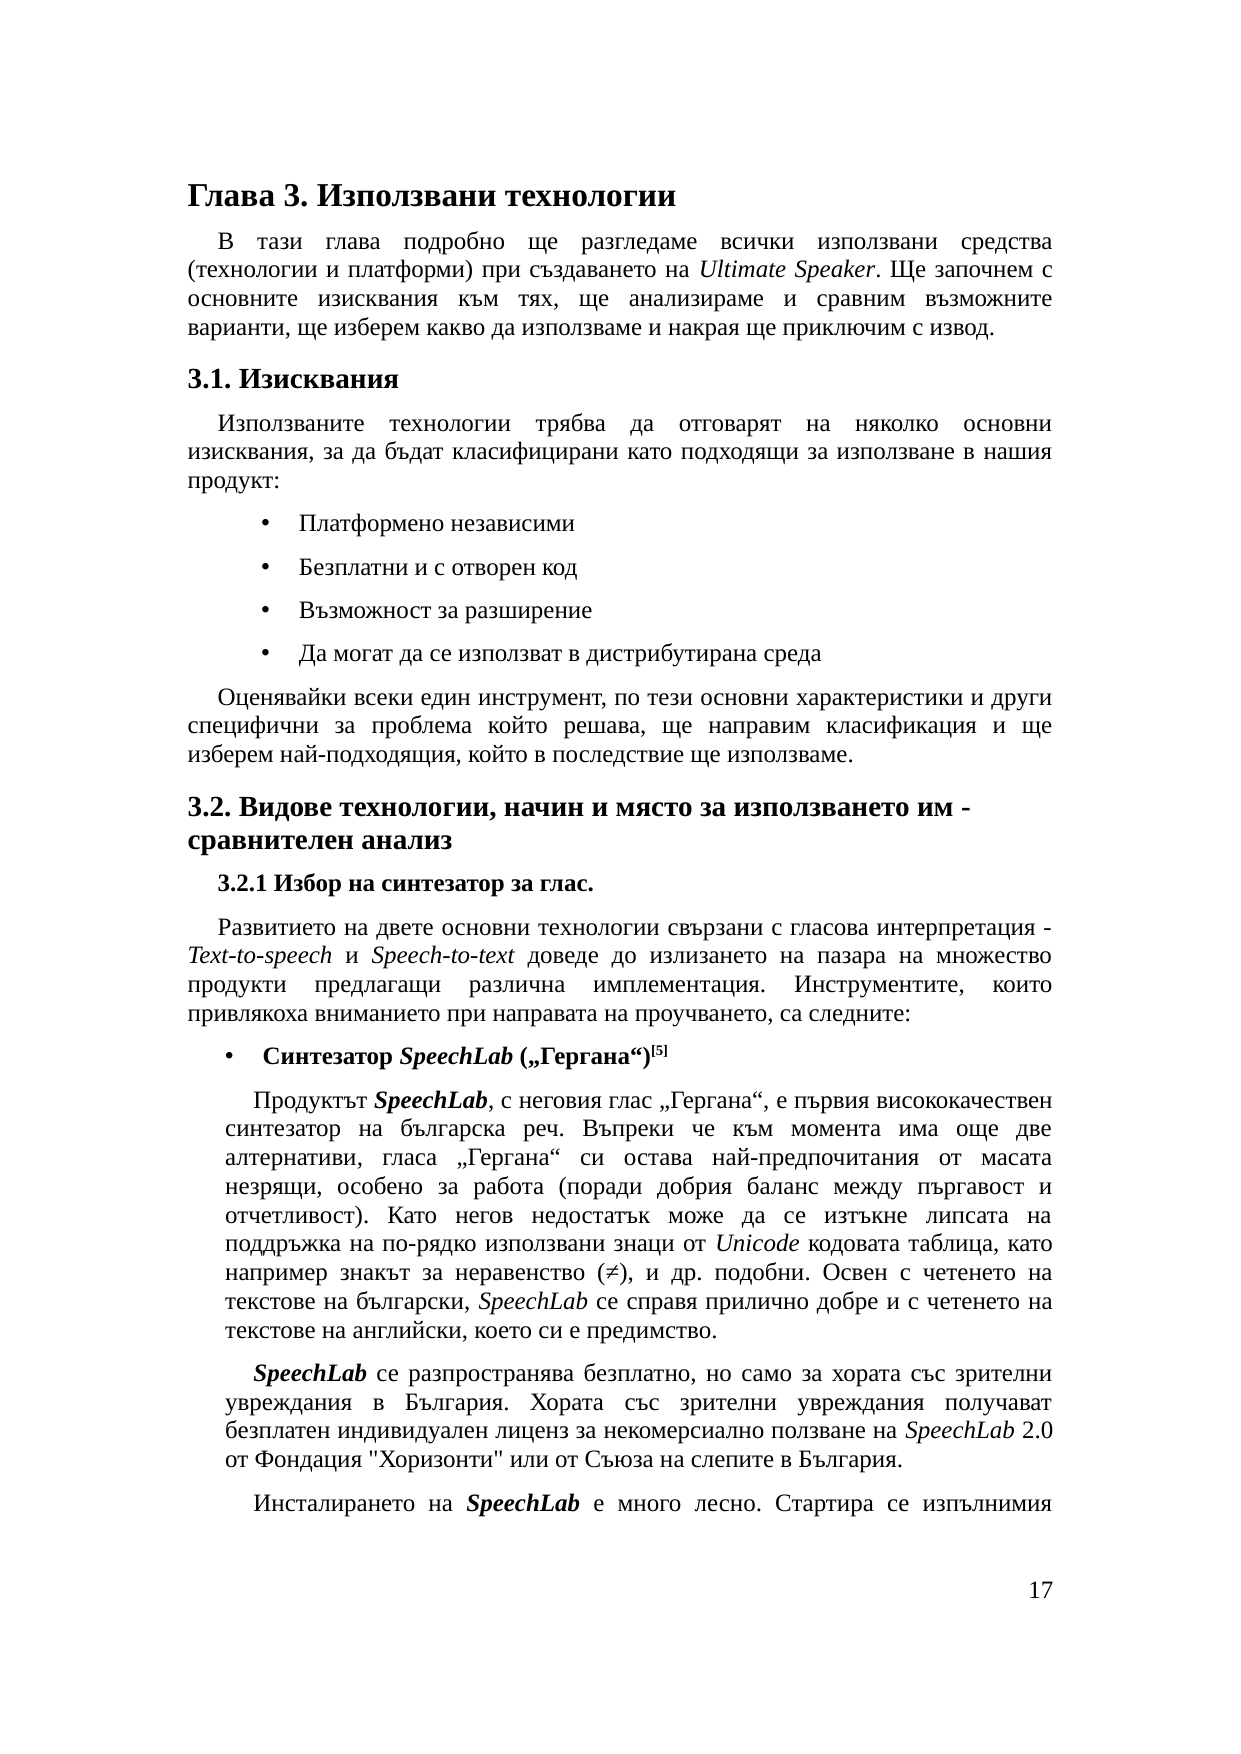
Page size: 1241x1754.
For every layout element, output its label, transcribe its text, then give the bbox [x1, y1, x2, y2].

list Да могат да се използват в дистрибутирана среда [261, 638, 1053, 667]
subtitle 3.2. Видове технологии, начин и място за използването им - сравнителен анализ [187, 789, 1053, 856]
list Възможност за разширение [261, 595, 1053, 624]
text Продуктът SpeechLab, с неговия глас „Гергана“, е първия висококачествен синтезатор на българска реч. Въпреки че към момента има още две алтернативи, гласа „Гергана“ си остава най-предпочитания от масата незрящи, особено за работа (поради добрия баланс между пъргавост и отчетливост). Като негов недостатък може да се изтъкне липсата на поддръжка на по-рядко използвани знаци от Unicode кодовата таблица, като например знакът за неравенство (≠), и др. подобни. Освен с четенето на текстове на български, SpeechLab се справя прилично добре и с четенето на текстове на английски, което си е предимство. [225, 1085, 1053, 1343]
subtitle 3.1. Изисквания [187, 362, 1053, 395]
text SpeechLab се разпространява безплатно, но само за хората със зрителни увреждания в България. Хората със зрителни увреждания получават безплатен индивидуален лиценз за некомерсиално ползване на SpeechLab 2.0 от Фондация "Хоризонти" или от Съюза на слепите в България. [225, 1358, 1053, 1473]
text Оценявайки всеки един инструмент, по тези основни характеристики и други специфични за проблема който решава, ще направим класификация и ще изберем най-подходящия, който в последствие ще използваме. [187, 682, 1053, 768]
list Синтезатор SpeechLab („Гергана“)[5] [225, 1041, 1053, 1070]
list Платформено независими [261, 508, 1053, 537]
text Развитието на двете основни технологии свързани с гласова интерпретация - Text-to-speech и Speech-to-text доведе до излизането на пазара на множество продукти предлагащи различна имплементация. Инструментите, които привлякоха вниманието при направата на проучването, са следните: [187, 912, 1053, 1027]
text Използваните технологии трябва да отговарят на няколко основни изисквания, за да бъдат класифицирани като подходящи за използване в нашия продукт: [187, 408, 1053, 494]
text 3.2.1 Избор на синтезатор за глас. [187, 868, 1053, 897]
text В тази глава подробно ще разгледаме всички използвани средства (технологии и платформи) при създаването на Ultimate Speaker. Ще започнем с основните изисквания към тях, ще анализираме и сравним възможните варианти, ще изберем какво да използваме и накрая ще приключим с извод. [187, 226, 1053, 341]
subtitle Глава 3. Използвани технологии [187, 175, 1053, 213]
list Безплатни и с отворен код [261, 552, 1053, 581]
text Инсталирането на SpeechLab е много лесно. Стартира се изпълнимия [225, 1488, 1053, 1516]
